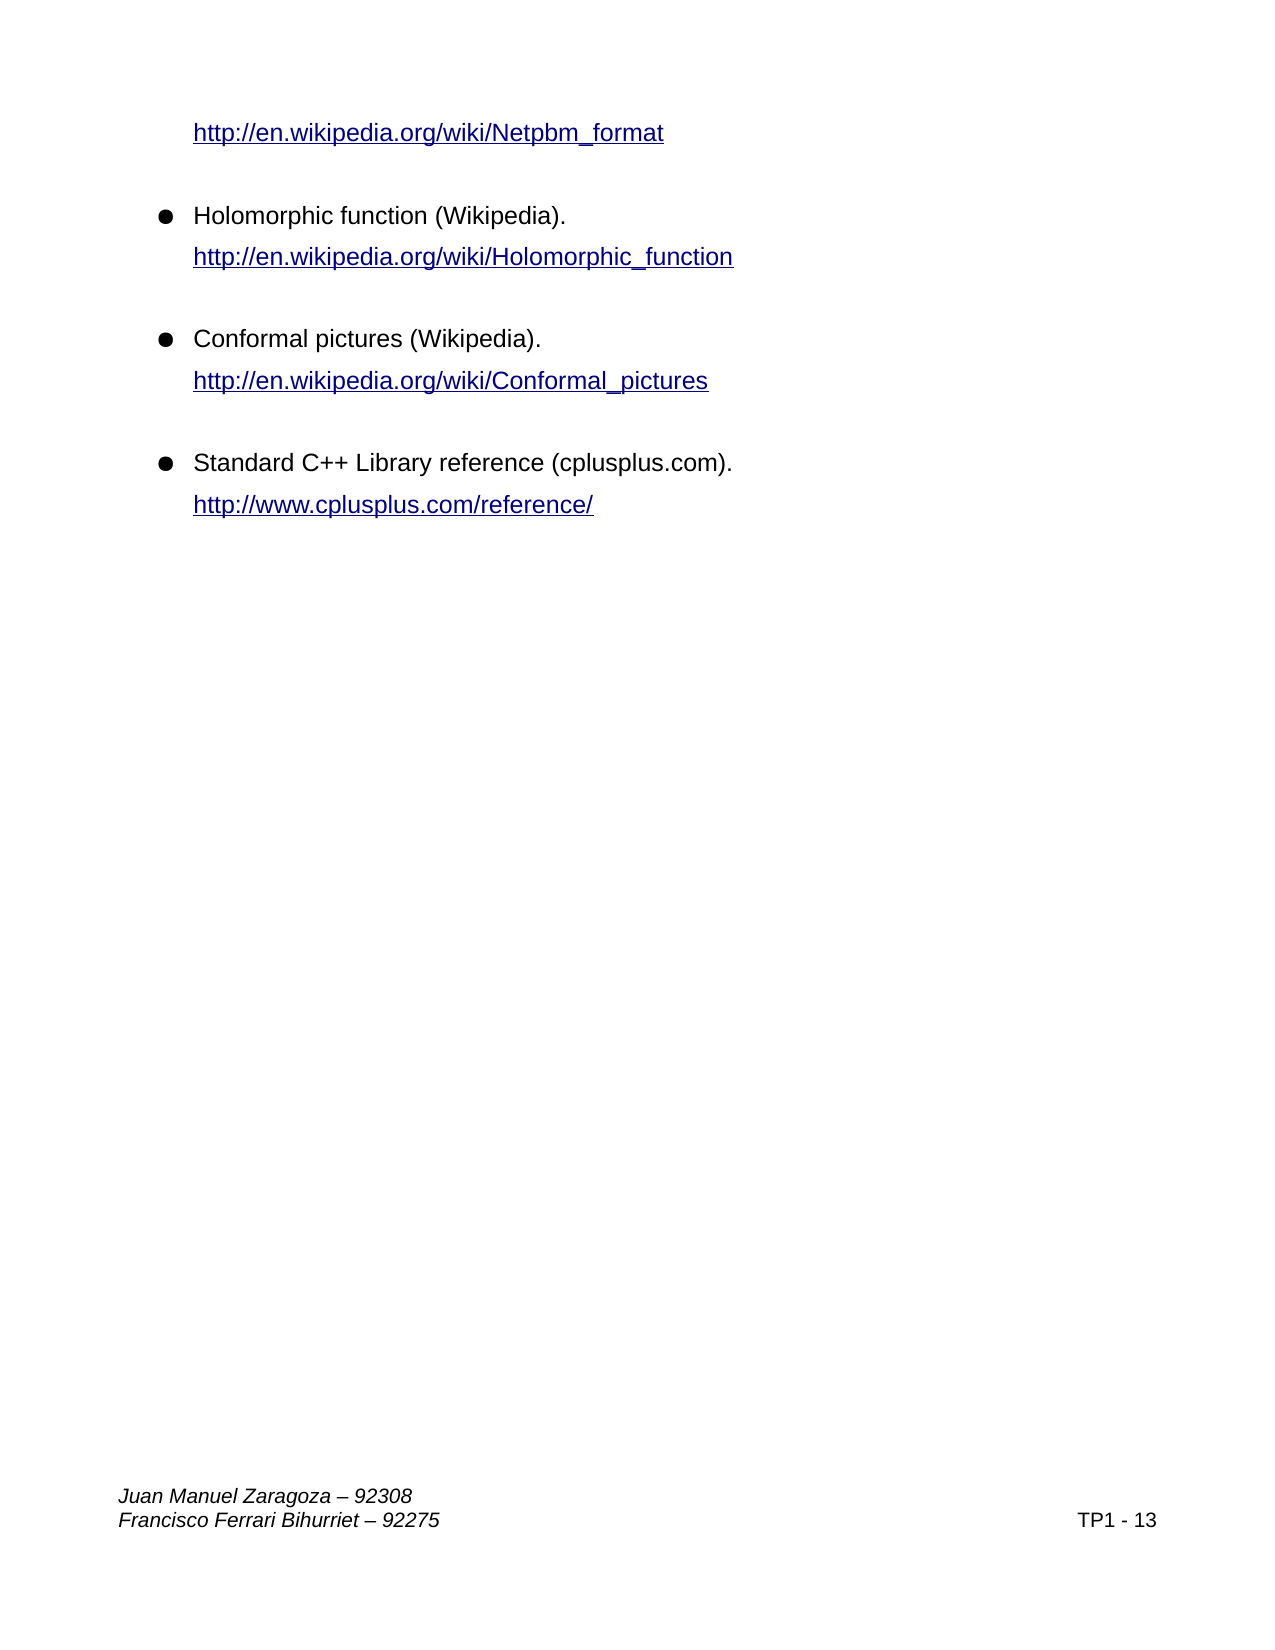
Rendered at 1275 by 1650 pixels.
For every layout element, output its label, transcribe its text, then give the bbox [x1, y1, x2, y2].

list Holomorphic function (Wikipedia). [156, 201, 1157, 229]
list Standard C++ Library reference (cplusplus.com). [156, 448, 1157, 477]
list http://en.wikipedia.org/wiki/Holomorphic_function [156, 242, 1157, 271]
list Conformal pictures (Wikipedia). [156, 324, 1157, 353]
list http://en.wikipedia.org/wiki/Netpbm_format [156, 118, 1157, 147]
list http://en.wikipedia.org/wiki/Conformal_pictures [156, 366, 1157, 394]
list http://www.cplusplus.com/reference/ [156, 490, 1157, 518]
